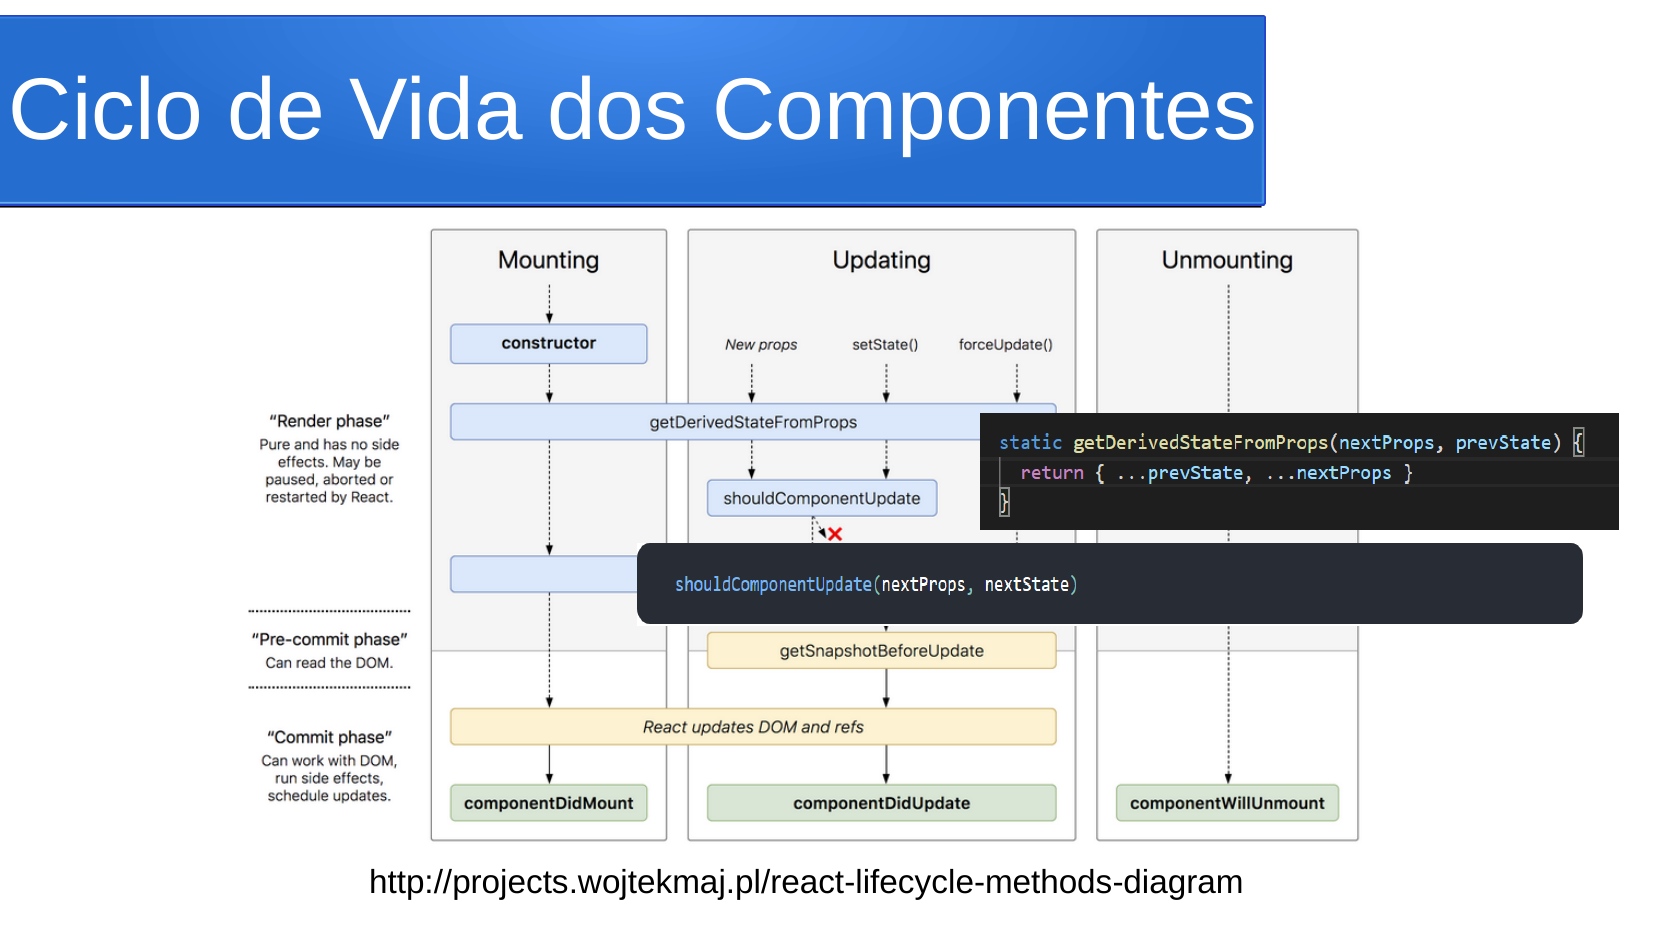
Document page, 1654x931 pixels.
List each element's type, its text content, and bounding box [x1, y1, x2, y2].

text_box Ciclo de Vida dos Componentes [0, 44, 1282, 165]
text_box http://projects.wojtekmaj.pl/react-lifecycle-methods-diagram [354, 856, 1270, 909]
picture [0, 13, 1269, 44]
picture [0, 165, 1269, 211]
picture [243, 224, 1619, 845]
